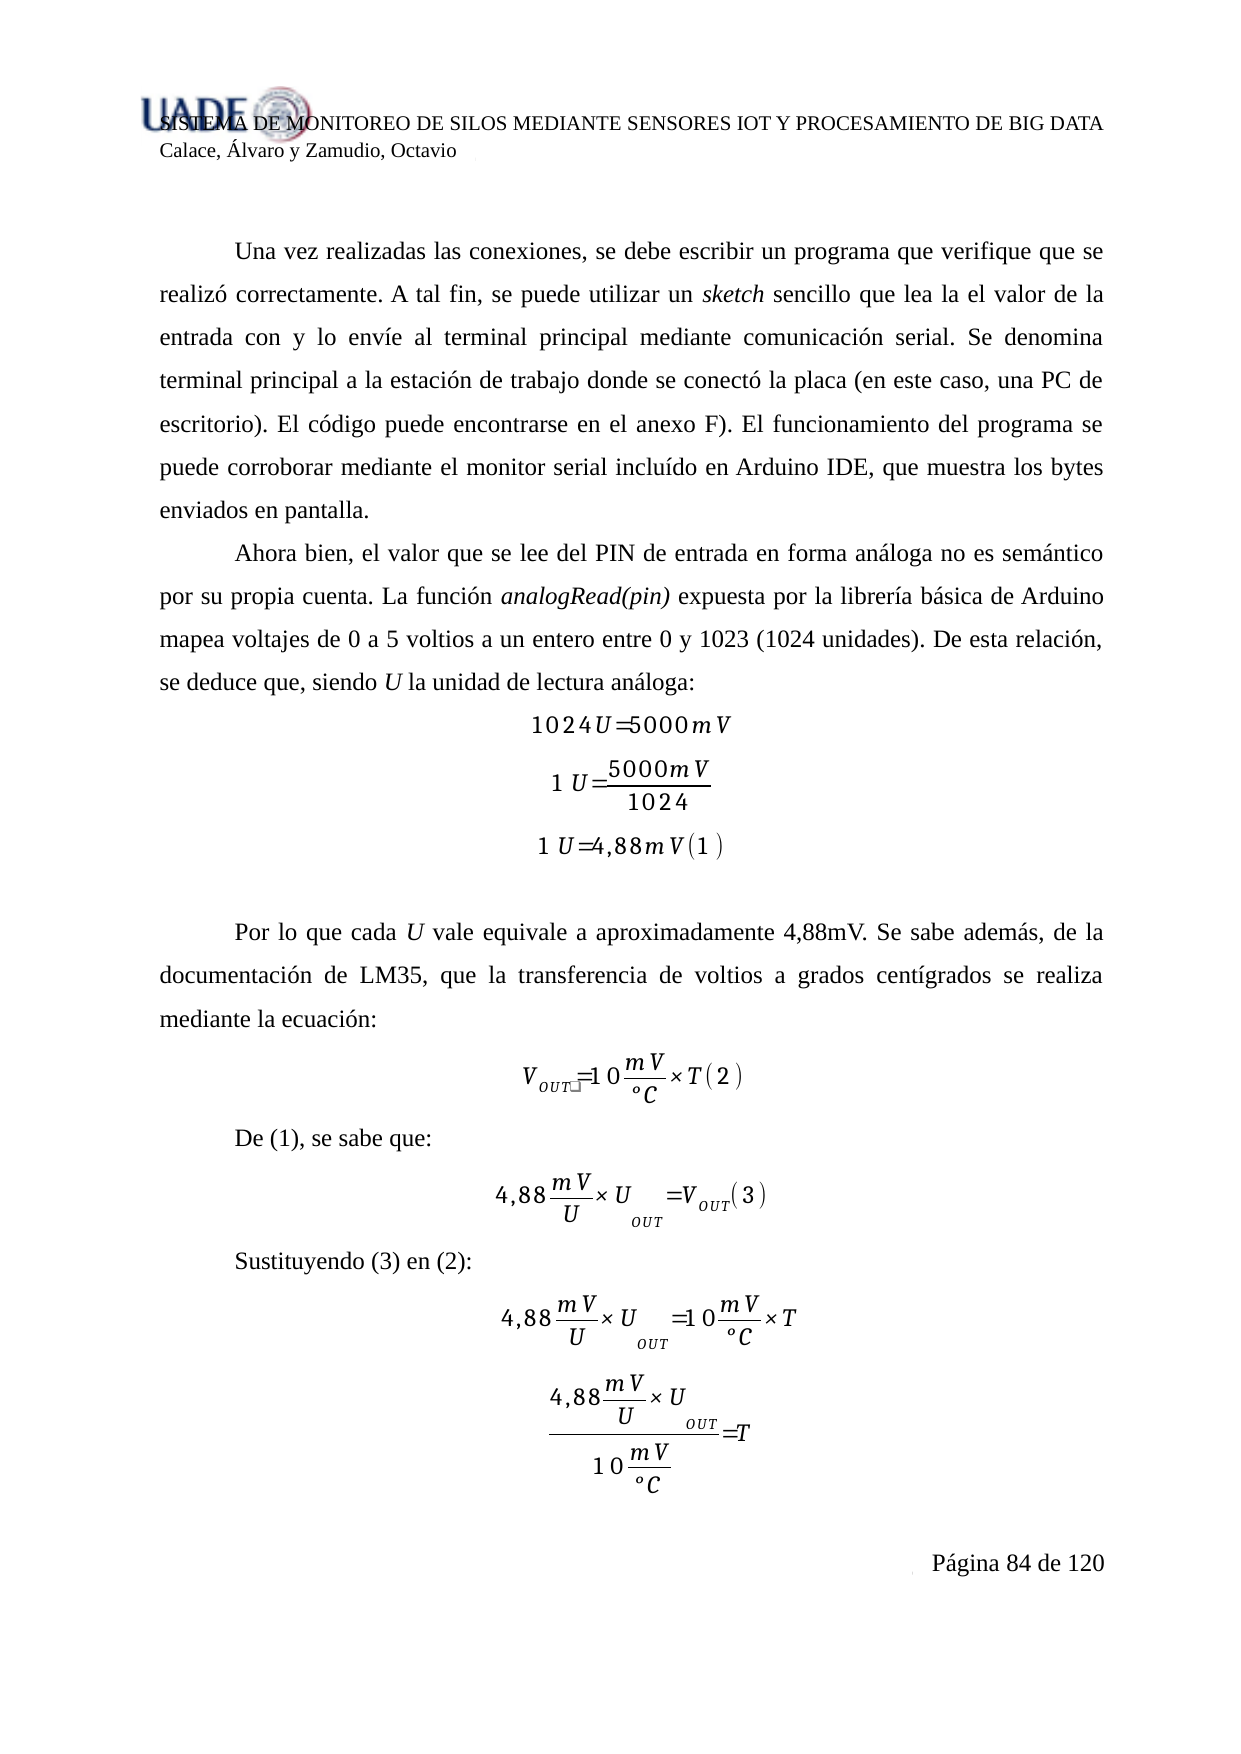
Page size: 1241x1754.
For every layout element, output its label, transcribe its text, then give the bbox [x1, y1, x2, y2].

picture [140, 86, 314, 146]
text Por lo que cada U vale equivale a aproximadamente 4,88mV. Se sabe además, de la documentación de LM35, que la transferencia de voltios a grados centígrados se realiza mediante la ecuación: [159, 917, 1104, 1032]
text Una vez realizadas las conexiones, se debe escribir un programa que verifique que se realizó correctamente. A tal fin, se puede utilizar un sketch sencillo que lea la el valor de la entrada con y lo envíe al terminal principal mediante comunicación serial. Se denomina terminal principal a la estación de trabajo donde se conectó la placa (en este caso, una PC de escritorio). El código puede encontrarse en el anexo F). El funcionamiento del programa se puede corroborar mediante el monitor serial incluído en Arduino IDE, que muestra los bytes enviados en pantalla. [159, 236, 1104, 524]
text De (1), se sabe que: [159, 1123, 1104, 1152]
text Ahora bien, el valor que se lee del PIN de entrada en forma análoga no es semántico por su propia cuenta. La función analogRead(pin) expuesta por la librería básica de Arduino mapea voltajes de 0 a 5 voltios a un entero entre 0 y 1023 (1024 unidades). De esta relación, se deduce que, siendo U la unidad de lectura análoga: [159, 538, 1104, 696]
text Sustituyendo (3) en (2): [159, 1246, 1104, 1274]
